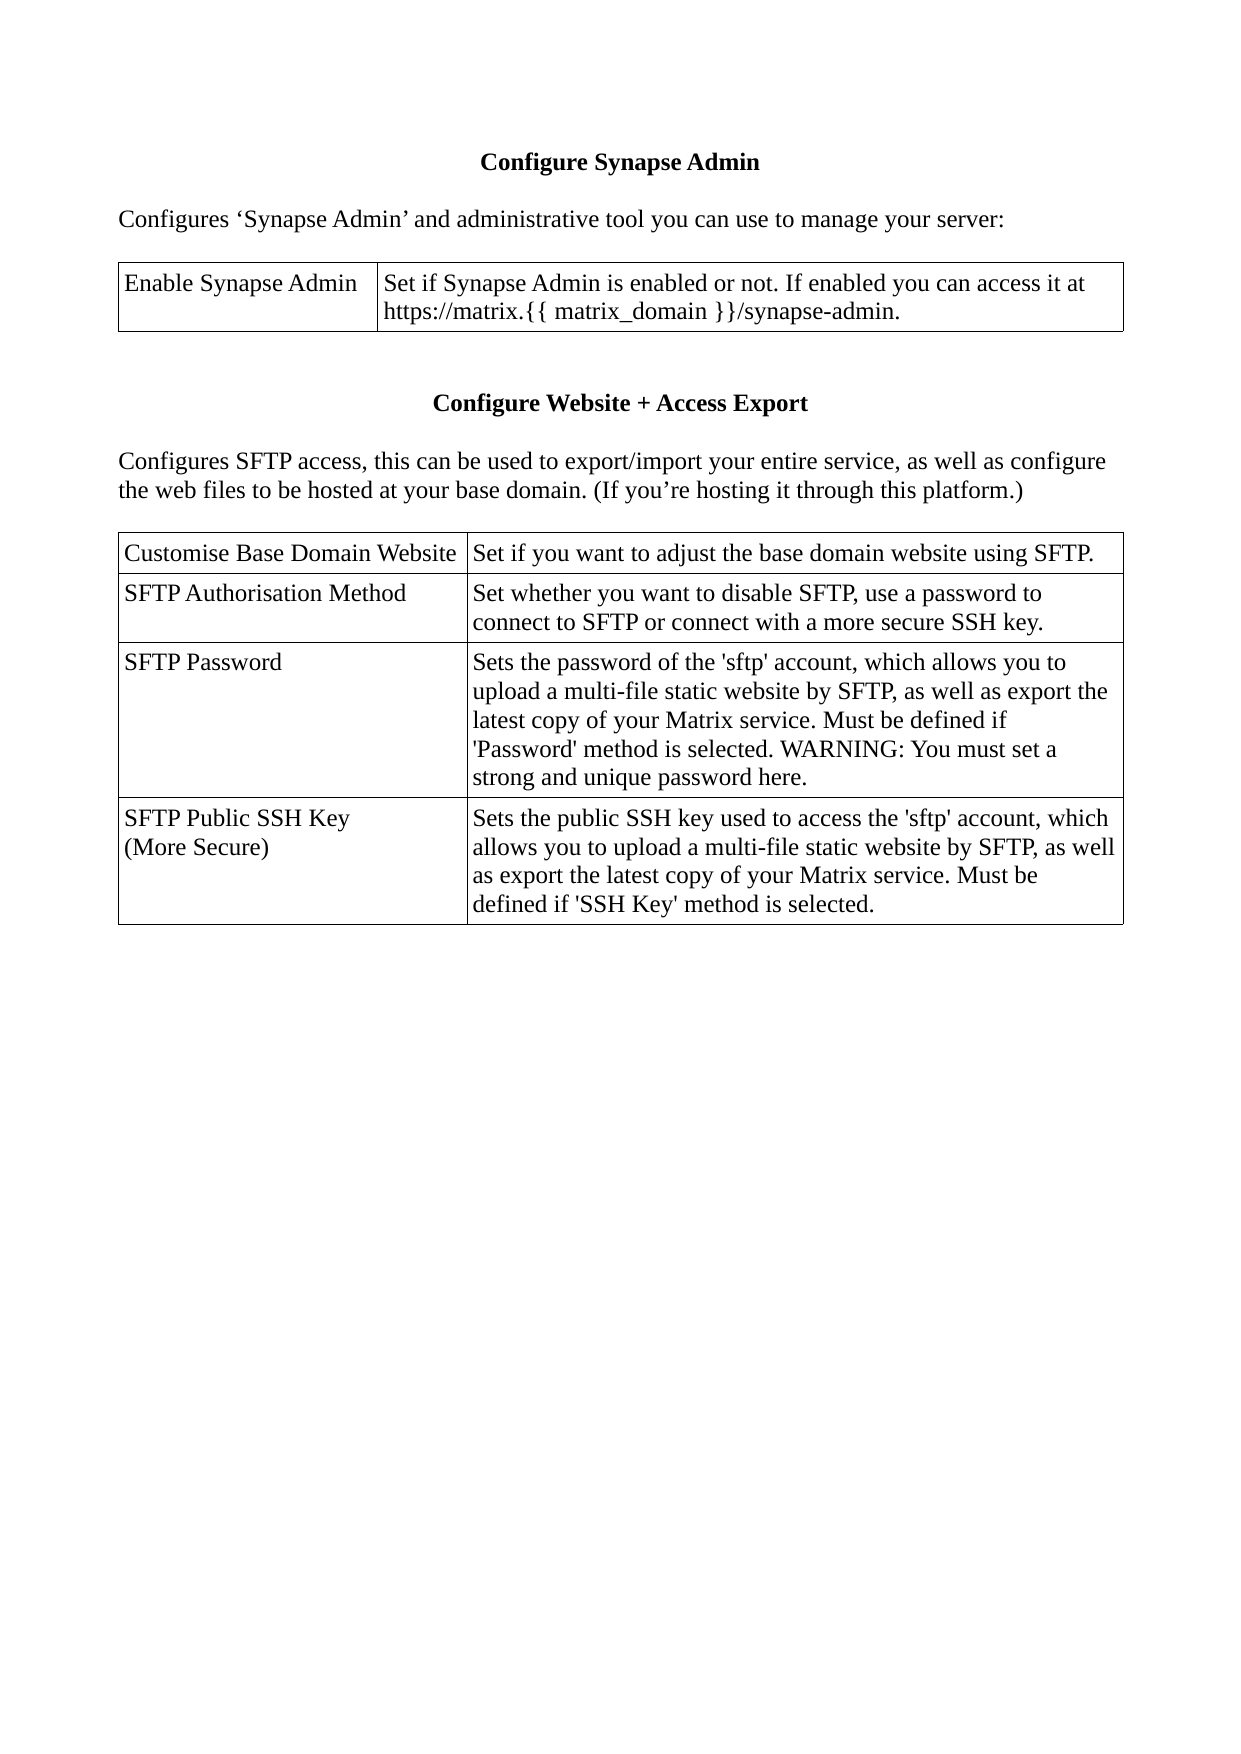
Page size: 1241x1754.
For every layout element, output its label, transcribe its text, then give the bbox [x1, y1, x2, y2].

text Configure Synapse Admin [118, 147, 1122, 176]
table_cell Sets the public SSH key used to access the 'sftp' account, which allows you to upload a multi-file static website by SFTP, as well as export the latest copy of your Matrix service. Must be defined if 'SSH Key' method is selected. [468, 798, 1123, 923]
table_cell Set whether you want to disable SFTP, use a password to connect to SFTP or connect with a more secure SSH key. [468, 574, 1123, 642]
table_header Enable Synapse Admin [119, 263, 377, 331]
table_header Set if you want to adjust the base domain website using SFTP. [468, 533, 1123, 573]
table_header Set if Synapse Admin is enabled or not. If enabled you can access it at https://matrix.{{ matrix_domain }}/synapse-admin. [378, 263, 1123, 331]
table_cell SFTP Authorisation Method [119, 574, 467, 642]
text Configure Website + Access Export [118, 388, 1122, 417]
table_cell SFTP Password [119, 643, 467, 797]
table_cell SFTP Public SSH Key (More Secure) [119, 798, 467, 923]
text Configures ‘Synapse Admin’ and administrative tool you can use to manage your server: [118, 204, 1122, 233]
text Configures SFTP access, this can be used to export/import your entire service, as well as configure the web files to be hosted at your base domain. (If you’re hosting it through this platform.) [118, 446, 1122, 503]
table_header Customise Base Domain Website [119, 533, 467, 573]
table_cell Sets the password of the 'sftp' account, which allows you to upload a multi-file static website by SFTP, as well as export the latest copy of your Matrix service. Must be defined if 'Password' method is selected. WARNING: You must set a strong and unique password here. [468, 643, 1123, 797]
